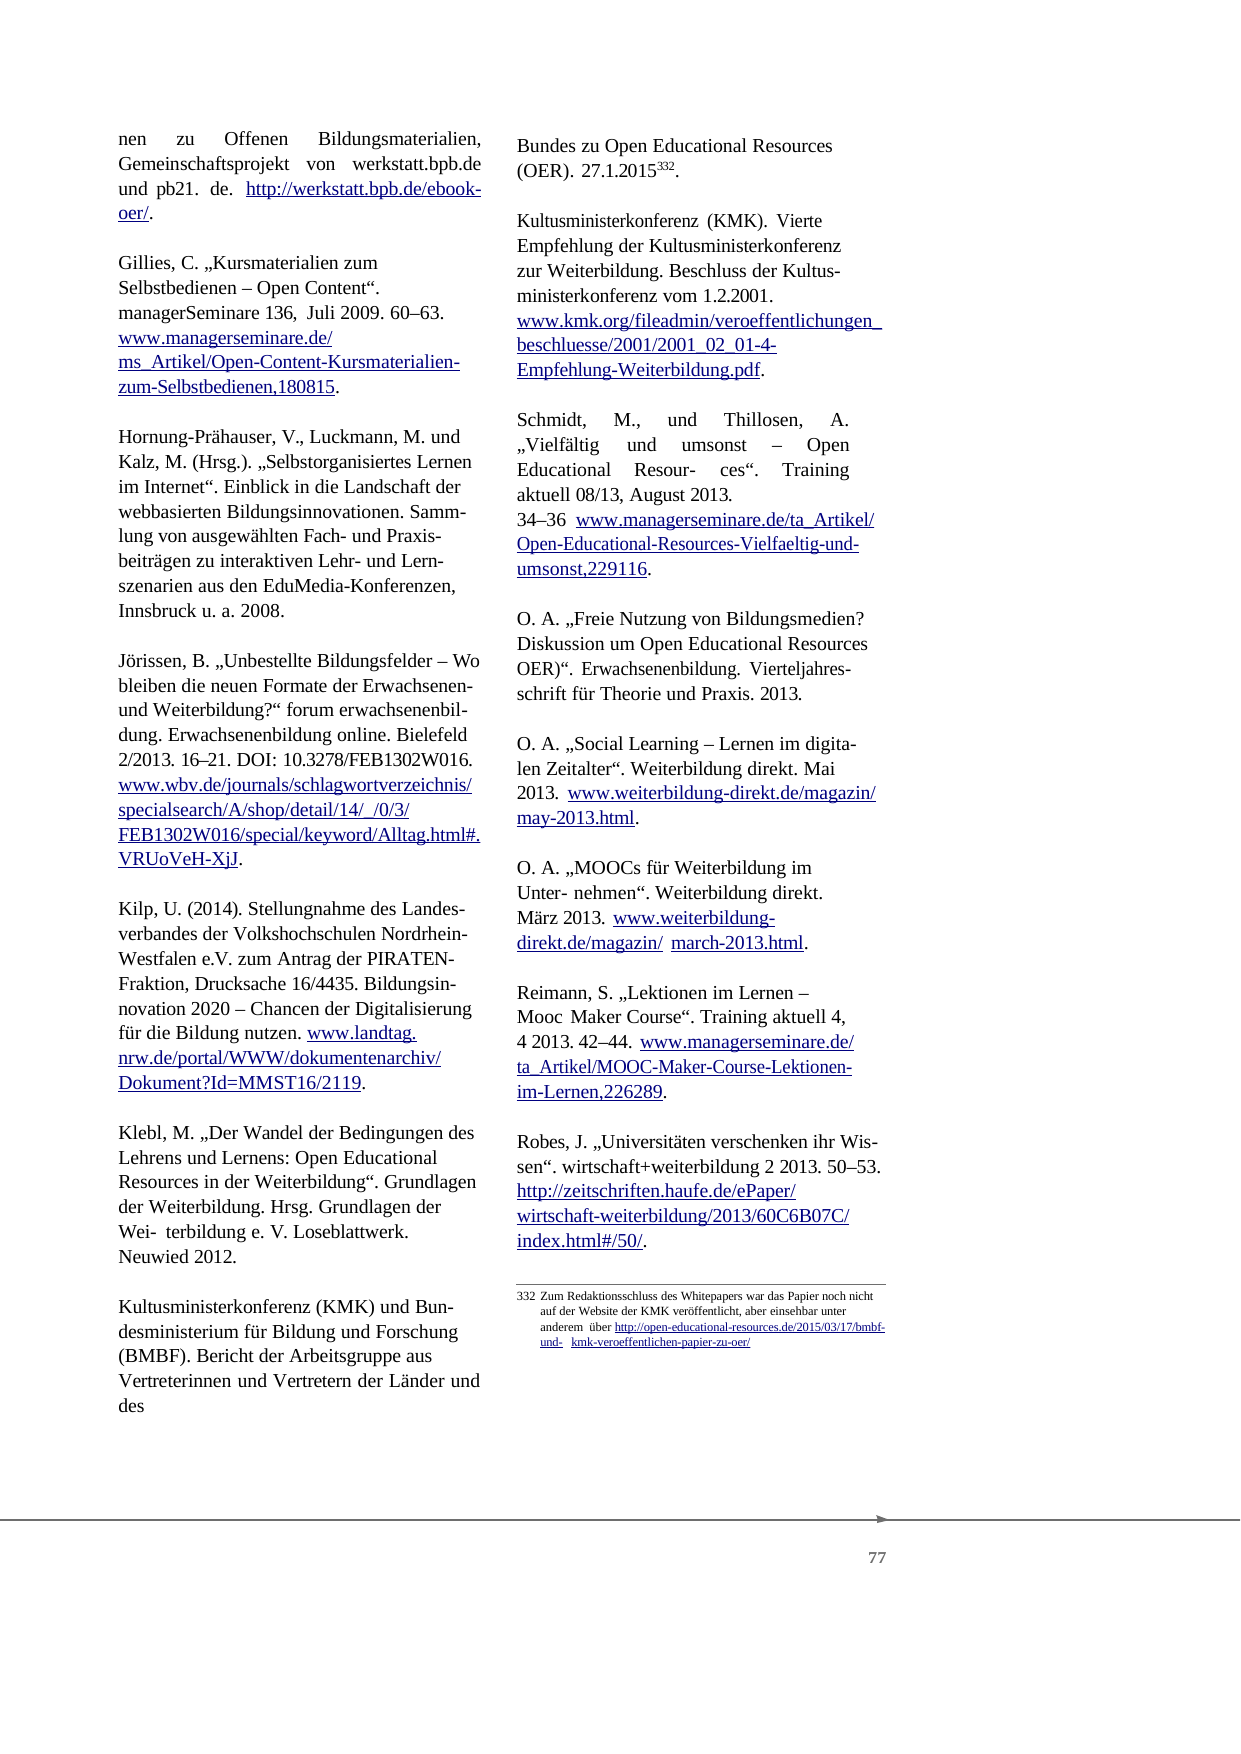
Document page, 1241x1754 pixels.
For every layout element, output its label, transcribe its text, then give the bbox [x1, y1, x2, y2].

text Gillies, C. „Kursmaterialien zum Selbstbedienen – Open Content“. managerSeminare 136, Juli 2009. 60–63. www.managerseminare.de/ ms_Artikel/Open-Content-Kursmaterialien- zum-Selbstbedienen,180815. [118, 251, 478, 398]
text Robes, J. „Universitäten verschenken ihr Wis- sen“. wirtschaft+weiterbildung 2 2013. 50–53. http://zeitschriften.haufe.de/ePaper/ wirtschaft-weiterbildung/2013/60C6B07C/ index.html#/50/. [517, 1130, 883, 1252]
text Kultusministerkonferenz (KMK) und Bun- desministerium für Bildung und Forschung (BMBF). Bericht der Arbeitsgruppe aus Vertreterinnen und Vertretern der Länder und des [118, 1295, 484, 1417]
text www.wbv.de/journals/schlagwortverzeichnis/ specialsearch/A/shop/detail/14/_/0/3/ FEB1302W016/special/keyword/Alltag.html#. VRUoVeH-XjJ. [118, 773, 483, 870]
text Hornung-Prähauser, V., Luckmann, M. und Kalz, M. (Hrsg.). „Selbstorganisiertes Lernen im Internet“. Einblick in die Landschaft der webbasierten Bildungsinnovationen. Samm- lung von ausgewählten Fach- und Praxis- beiträgen zu interaktiven Lehr- und Lern- szenarien aus den EduMedia-Konferenzen, Innsbruck u. a. 2008. [118, 425, 478, 622]
text O. A. „Freie Nutzung von Bildungsmedien? Diskussion um Open Educational Resources OER)“. Erwachsenenbildung. Vierteljahres- schrift für Theorie und Praxis. 2013. [517, 607, 886, 704]
text may-2013.html. [517, 806, 1240, 829]
text O. A. „MOOCs für Weiterbildung im Unter- nehmen“. Weiterbildung direkt. März 2013. www.weiterbildung-direkt.de/magazin/ march-2013.html. [517, 856, 859, 953]
text www.kmk.org/fileadmin/veroeffentlichungen_ beschluesse/2001/2001_02_01-4- Empfehlung-Weiterbildung.pdf. [517, 309, 885, 381]
text Reimann, S. „Lektionen im Lernen – Mooc Maker Course“. Training aktuell 4, 4 2013. 42–44. www.managerseminare.de/ ta_Artikel/MOOC-Maker-Course-Lektionen- im-Lernen,226289. [517, 981, 859, 1103]
text 77 [0, 1548, 886, 1567]
text Jörissen, B. „Unbestellte Bildungsfelder – Wo bleiben die neuen Formate der Erwachsenen- und Weiterbildung?“ forum erwachsenenbil- dung. Erwachsenenbildung online. Bielefeld 2/2013. 16–21. DOI: 10.3278/FEB1302W016. [118, 649, 483, 771]
text Kultusministerkonferenz (KMK). Vierte Empfehlung der Kultusministerkonferenz zur Weiterbildung. Beschluss der Kultus- ministerkonferenz vom 1.2.2001. [517, 209, 859, 307]
text Bundes zu Open Educational Resources (OER). 27.1.2015332. [517, 134, 886, 182]
text Klebl, M. „Der Wandel der Bedingungen des Lehrens und Lernens: Open Educational Resources in der Weiterbildung“. Grundlagen der Weiterbildung. Hrsg. Grundlagen der Wei- terbildung e. V. Loseblattwerk. Neuwied 2012. [118, 1121, 484, 1268]
text 34–36 www.managerseminare.de/ta_Artikel/ Open-Educational-Resources-Vielfaeltig-und- umsonst,229116. [517, 507, 877, 580]
list Zum Redaktionsschluss des Whitepapers war das Papier noch nicht auf der Website der KMK veröffentlicht, aber einsehbar unter anderem über http://open-educational-resources.de/2015/03/17/bmbf-und- kmk-veroeffentlichen-papier-zu-oer/ [517, 1288, 886, 1349]
text nen zu Offenen Bildungsmaterialien, Gemeinschaftsprojekt von werkstatt.bpb.de und pb21. de. http://werkstatt.bpb.de/ebook-oer/. [118, 127, 481, 224]
text Schmidt, M., und Thillosen, A. „Vielfältig und umsonst – Open Educational Resour- ces“. Training aktuell 08/13, August 2013. [517, 408, 849, 505]
text len Zeitalter“. Weiterbildung direkt. Mai 2013. www.weiterbildung-direkt.de/magazin/ [517, 756, 880, 804]
text Kilp, U. (2014). Stellungnahme des Landes- verbandes der Volkshochschulen Nordrhein- Westfalen e.V. zum Antrag der PIRATEN- Fraktion, Drucksache 16/4435. Bildungsin- novation 2020 – Chancen der Digitalisierung für die Bildung nutzen. www.landtag. nrw.de/portal/WWW/dokumentenarchiv/ Dokument?Id=MMST16/2119. [118, 897, 483, 1094]
text O. A. „Social Learning – Lernen im digita- [517, 731, 1240, 754]
